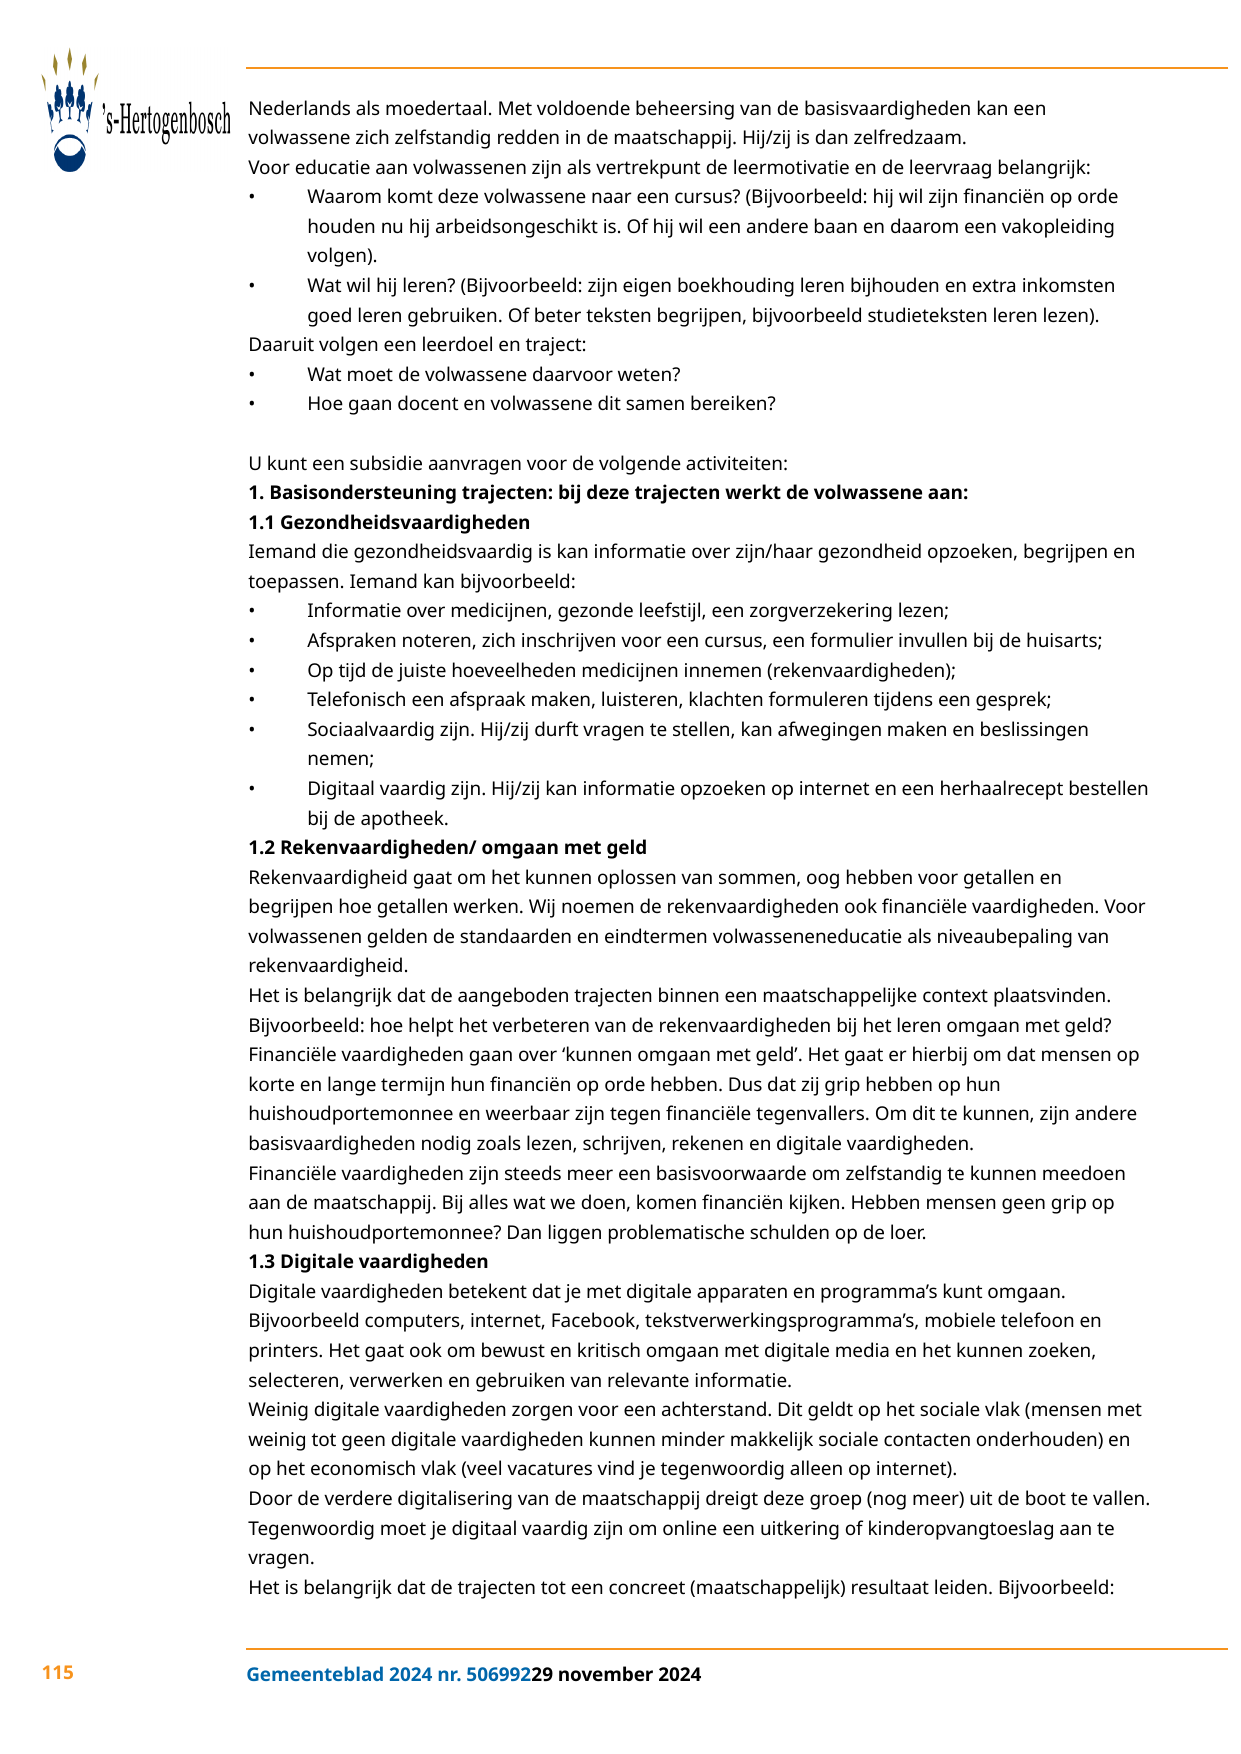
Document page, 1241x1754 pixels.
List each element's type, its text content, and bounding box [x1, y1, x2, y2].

list Informatie over medicijnen, gezonde leefstijl, een zorgverzekering lezen; [248, 598, 1152, 623]
text Het is belangrijk dat de aangeboden trajecten binnen een maatschappelijke context plaatsvinden. Bijvoorbeeld: hoe helpt het verbeteren van de rekenvaardigheden bij het leren omgaan met geld? [248, 982, 1152, 1038]
text Voor educatie aan volwassenen zijn als vertrekpunt de leermotivatie en de leervraag belangrijk: [248, 154, 1152, 180]
text Daaruit volgen een leerdoel en traject: [248, 331, 1152, 357]
list Op tijd de juiste hoeveelheden medicijnen innemen (rekenvaardigheden); [248, 657, 1152, 683]
picture [41, 47, 231, 172]
text Rekenvaardigheid gaat om het kunnen oplossen van sommen, oog hebben voor getallen en begrijpen hoe getallen werken. Wij noemen de rekenvaardigheden ook financiële vaardigheden. Voor volwassenen gelden de standaarden en eindtermen volwasseneneducatie als niveaubepaling van rekenvaardigheid. [248, 864, 1152, 978]
text Het is belangrijk dat de trajecten tot een concreet (maatschappelijk) resultaat leiden. Bijvoorbeeld: [248, 1574, 1152, 1600]
text Digitale vaardigheden betekent dat je met digitale apparaten en programma’s kunt omgaan. Bijvoorbeeld computers, internet, Facebook, tekstverwerkingsprogramma’s, mobiele telefoon en printers. Het gaat ook om bewust en kritisch omgaan met digitale media en het kunnen zoeken, selecteren, verwerken en gebruiken van relevante informatie. [248, 1278, 1152, 1393]
list Digitaal vaardig zijn. Hij/zij kan informatie opzoeken op internet en een herhaalrecept bestellen bij de apotheek. [248, 775, 1152, 831]
text Weinig digitale vaardigheden zorgen voor een achterstand. Dit geldt op het sociale vlak (mensen met weinig tot geen digitale vaardigheden kunnen minder makkelijk sociale contacten onderhouden) en op het economisch vlak (veel vacatures vind je tegenwoordig alleen op internet). [248, 1396, 1152, 1481]
list Telefonisch een afspraak maken, luisteren, klachten formuleren tijdens een gesprek; [248, 686, 1152, 712]
text 1.1 Gezondheidsvaardigheden [248, 509, 1152, 535]
text Nederlands als moedertaal. Met voldoende beheersing van de basisvaardigheden kan een volwassene zich zelfstandig redden in de maatschappij. Hij/zij is dan zelfredzaam. [248, 95, 1152, 150]
text 1. Basisondersteuning trajecten: bij deze trajecten werkt de volwassene aan: [248, 479, 1152, 505]
text Iemand die gezondheidsvaardig is kan informatie over zijn/haar gezondheid opzoeken, begrijpen en toepassen. Iemand kan bijvoorbeeld: [248, 538, 1152, 594]
list Hoe gaan docent en volwassene dit samen bereiken? [248, 391, 1152, 416]
list Wat moet de volwassene daarvoor weten? [248, 361, 1152, 387]
text 1.3 Digitale vaardigheden [248, 1248, 1152, 1274]
list Afspraken noteren, zich inschrijven voor een cursus, een formulier invullen bij de huisarts; [248, 627, 1152, 653]
text Door de verdere digitalisering van de maatschappij dreigt deze groep (nog meer) uit de boot te vallen. Tegenwoordig moet je digitaal vaardig zijn om online een uitkering of kinderopvangtoeslag aan te vragen. [248, 1485, 1152, 1570]
text Financiële vaardigheden gaan over ‘kunnen omgaan met geld’. Het gaat er hierbij om dat mensen op korte en lange termijn hun financiën op orde hebben. Dus dat zij grip hebben op hun huishoudportemonnee en weerbaar zijn tegen financiële tegenvallers. Om dit te kunnen, zijn andere basisvaardigheden nodig zoals lezen, schrijven, rekenen en digitale vaardigheden. [248, 1041, 1152, 1156]
list Waarom komt deze volwassene naar een cursus? (Bijvoorbeeld: hij wil zijn financiën op orde houden nu hij arbeidsongeschikt is. Of hij wil een andere baan en daarom een vakopleiding volgen). [248, 183, 1152, 268]
text Financiële vaardigheden zijn steeds meer een basisvoorwaarde om zelfstandig te kunnen meedoen aan de maatschappij. Bij alles wat we doen, komen financiën kijken. Hebben mensen geen grip op hun huishoudportemonnee? Dan liggen problematische schulden op de loer. [248, 1160, 1152, 1245]
text 1.2 Rekenvaardigheden/ omgaan met geld [248, 834, 1152, 860]
list Wat wil hij leren? (Bijvoorbeeld: zijn eigen boekhouding leren bijhouden en extra inkomsten goed leren gebruiken. Of beter teksten begrijpen, bijvoorbeeld studieteksten leren lezen). [248, 272, 1152, 328]
text U kunt een subsidie aanvragen voor de volgende activiteiten: [248, 450, 1152, 476]
list Sociaalvaardig zijn. Hij/zij durft vragen te stellen, kan afwegingen maken en beslissingen nemen; [248, 716, 1152, 771]
